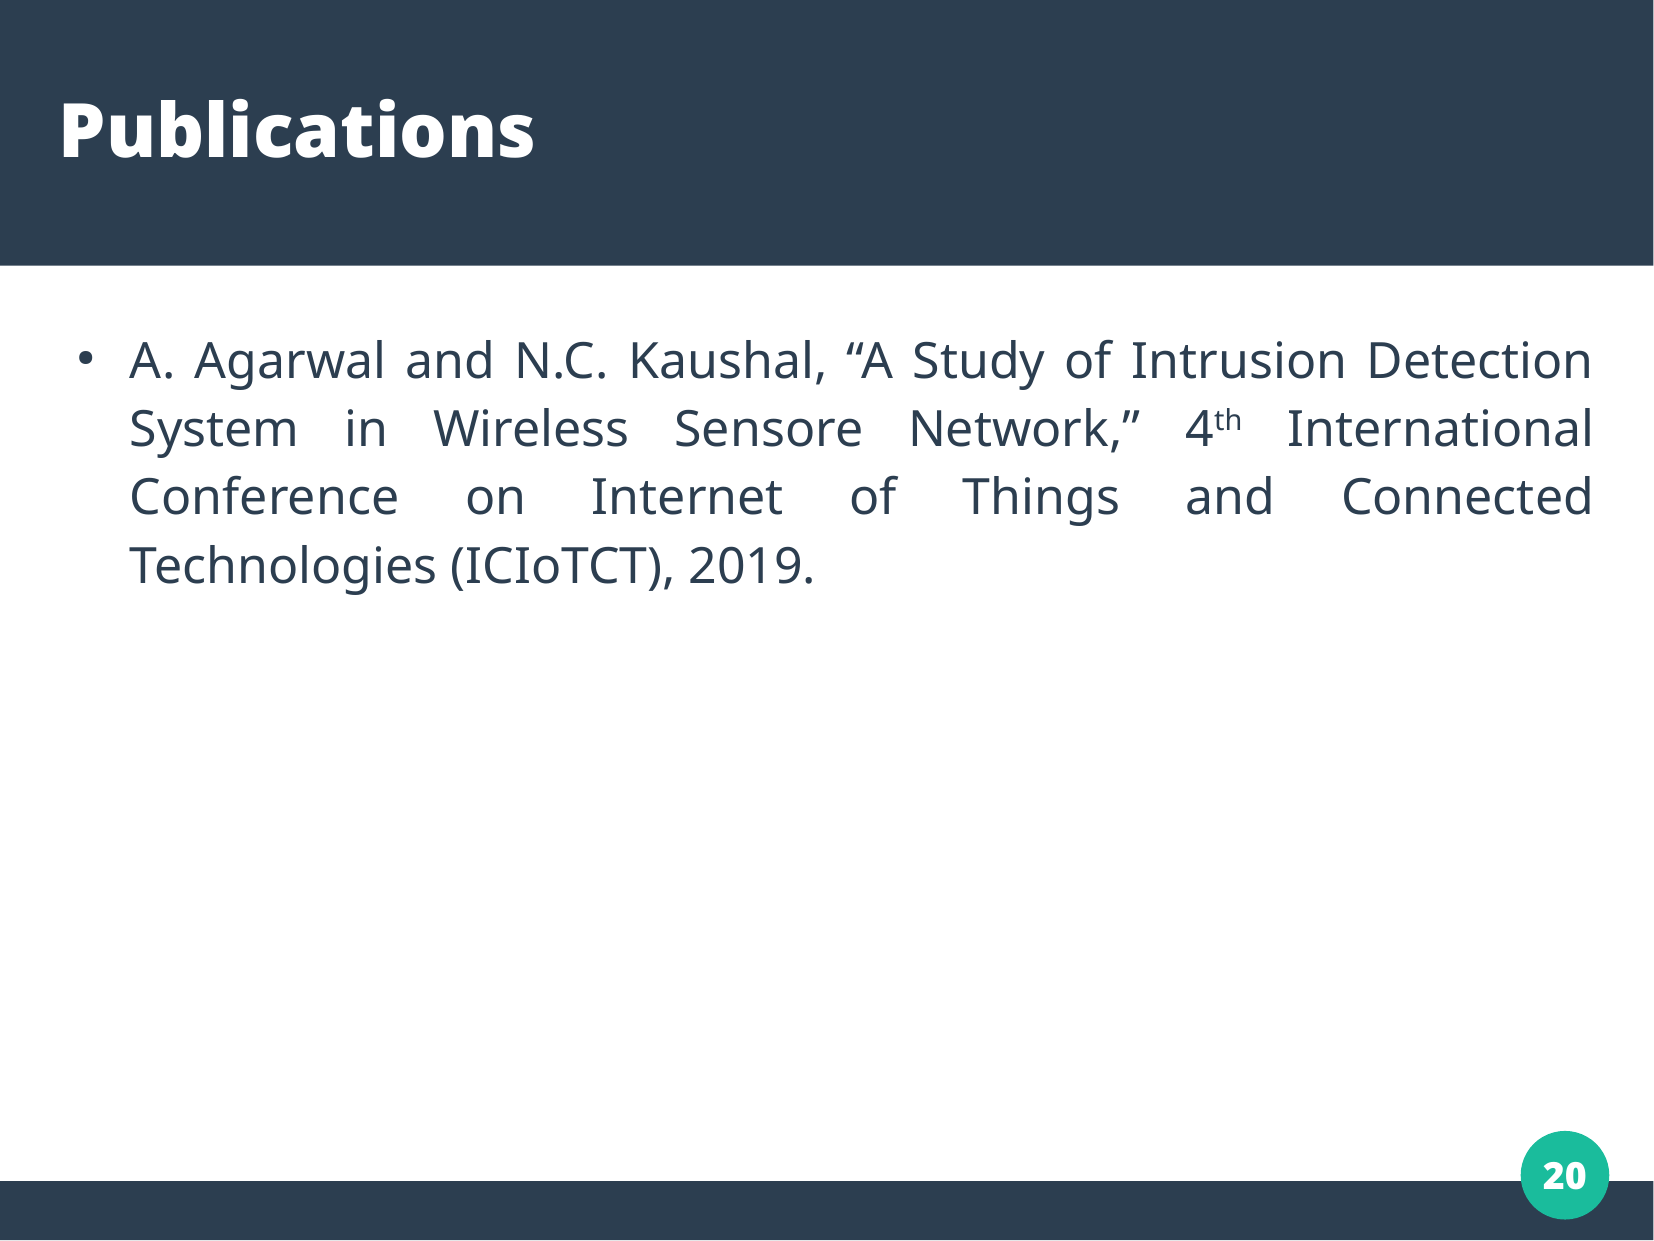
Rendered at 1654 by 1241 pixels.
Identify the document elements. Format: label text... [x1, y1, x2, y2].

title Publications [59, 49, 1595, 207]
list A. Agarwal and N.C. Kaushal, “A Study of Intrusion Detection System in Wireless Sensore Network,” 4th International Conference on Internet of Things and Connected Technologies (ICIoTCT), 2019. [59, 324, 1595, 1152]
